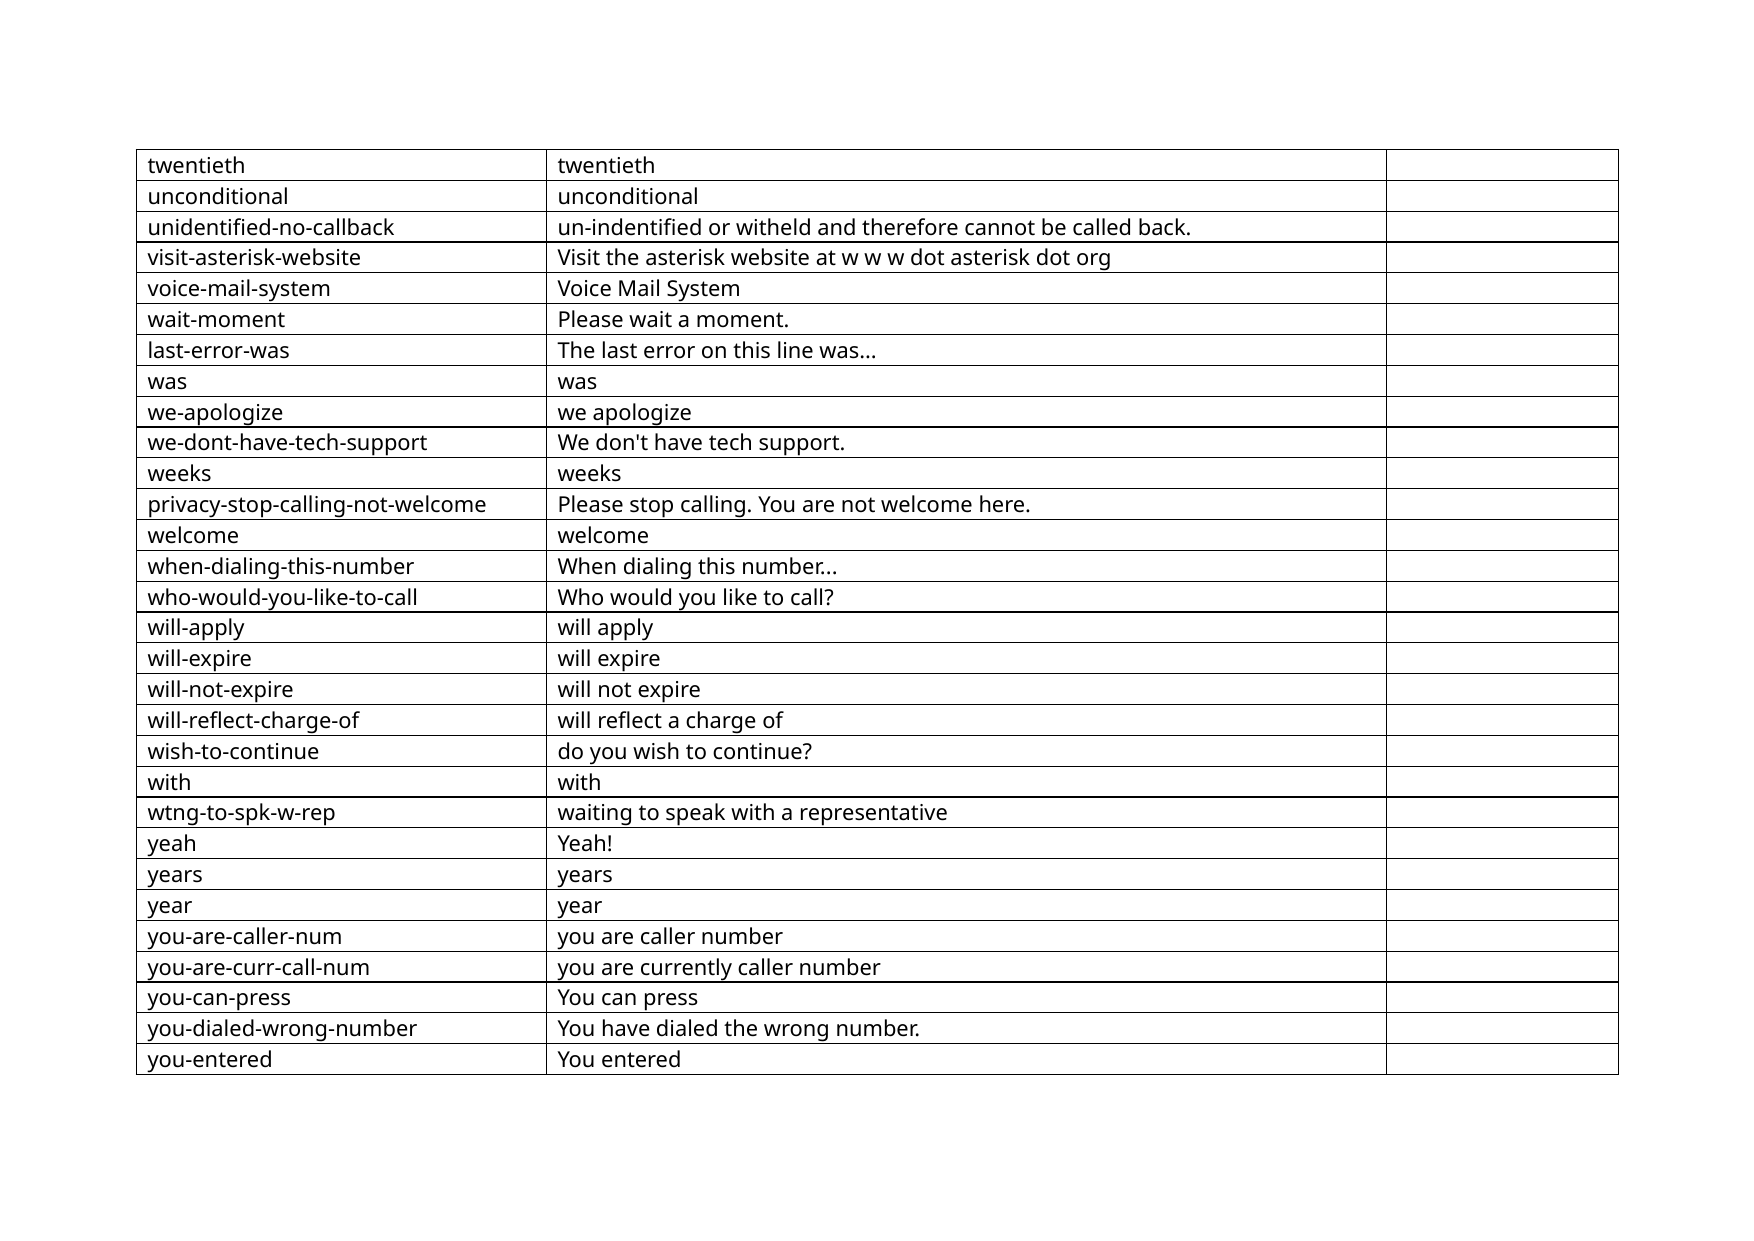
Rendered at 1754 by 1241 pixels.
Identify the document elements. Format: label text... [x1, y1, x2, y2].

table_cell You can press [547, 983, 1386, 1012]
table_cell unidentified-no-callback [137, 212, 546, 241]
table_cell last-error-was [137, 335, 546, 365]
table_cell waiting to speak with a representative [547, 798, 1386, 827]
table_cell Who would you like to call? [547, 582, 1386, 611]
table_cell will expire [547, 643, 1386, 673]
table_cell we-dont-have-tech-support [137, 428, 546, 457]
table_cell will-apply [137, 613, 546, 642]
table_cell Voice Mail System [547, 273, 1386, 303]
table_cell [1387, 859, 1618, 889]
table_cell [1387, 983, 1618, 1012]
table_cell will apply [547, 613, 1386, 642]
table_cell Please wait a moment. [547, 304, 1386, 334]
table_cell twentieth [547, 150, 1386, 180]
table_cell will reflect a charge of [547, 705, 1386, 735]
table_cell you-entered [137, 1044, 546, 1074]
table_cell you-can-press [137, 983, 546, 1012]
table_cell [1387, 366, 1618, 396]
table_cell [1387, 890, 1618, 920]
table_cell [1387, 1013, 1618, 1043]
table_cell Yeah! [547, 828, 1386, 858]
table_cell voice-mail-system [137, 273, 546, 303]
table_cell We don't have tech support. [547, 428, 1386, 457]
table_cell [1387, 828, 1618, 858]
table_cell year [547, 890, 1386, 920]
table_cell [1387, 397, 1618, 426]
table_cell with [547, 767, 1386, 796]
table_cell wtng-to-spk-w-rep [137, 798, 546, 827]
table_cell [1387, 582, 1618, 611]
table_cell when-dialing-this-number [137, 551, 546, 581]
table_cell When dialing this number... [547, 551, 1386, 581]
table_cell [1387, 921, 1618, 951]
table_cell [1387, 150, 1618, 180]
table_cell [1387, 243, 1618, 272]
table_cell you-are-caller-num [137, 921, 546, 951]
table_cell will-reflect-charge-of [137, 705, 546, 735]
table_cell [1387, 335, 1618, 365]
table_cell weeks [137, 458, 546, 488]
table_cell we-apologize [137, 397, 546, 426]
table_cell Please stop calling. You are not welcome here. [547, 489, 1386, 519]
table_cell twentieth [137, 150, 546, 180]
table_cell visit-asterisk-website [137, 243, 546, 272]
table_cell years [137, 859, 546, 889]
table_cell un-indentified or witheld and therefore cannot be called back. [547, 212, 1386, 241]
table_cell wait-moment [137, 304, 546, 334]
table_cell [1387, 643, 1618, 673]
table_cell You entered [547, 1044, 1386, 1074]
table_cell [1387, 428, 1618, 457]
table_cell years [547, 859, 1386, 889]
table_cell [1387, 705, 1618, 735]
table_cell unconditional [547, 181, 1386, 211]
table_cell welcome [547, 520, 1386, 550]
table_cell who-would-you-like-to-call [137, 582, 546, 611]
table_cell year [137, 890, 546, 920]
table_cell we apologize [547, 397, 1386, 426]
table_cell [1387, 304, 1618, 334]
table_cell was [547, 366, 1386, 396]
table_cell [1387, 736, 1618, 766]
table_cell yeah [137, 828, 546, 858]
table_cell will-expire [137, 643, 546, 673]
table_cell you-dialed-wrong-number [137, 1013, 546, 1043]
table_cell you are currently caller number [547, 952, 1386, 981]
table_cell [1387, 1044, 1618, 1074]
table_cell [1387, 458, 1618, 488]
table_cell [1387, 273, 1618, 303]
table_cell will-not-expire [137, 674, 546, 704]
table_cell [1387, 767, 1618, 796]
table_cell You have dialed the wrong number. [547, 1013, 1386, 1043]
table_cell [1387, 551, 1618, 581]
table_cell with [137, 767, 546, 796]
table_cell The last error on this line was... [547, 335, 1386, 365]
table_cell was [137, 366, 546, 396]
table_cell [1387, 489, 1618, 519]
table_cell privacy-stop-calling-not-welcome [137, 489, 546, 519]
table_cell weeks [547, 458, 1386, 488]
table_cell [1387, 181, 1618, 211]
table_cell [1387, 212, 1618, 241]
table_cell Visit the asterisk website at w w w dot asterisk dot org [547, 243, 1386, 272]
table_cell wish-to-continue [137, 736, 546, 766]
table_cell welcome [137, 520, 546, 550]
table_cell do you wish to continue? [547, 736, 1386, 766]
table_cell you-are-curr-call-num [137, 952, 546, 981]
table_cell you are caller number [547, 921, 1386, 951]
table_cell [1387, 674, 1618, 704]
table_cell unconditional [137, 181, 546, 211]
table_cell [1387, 952, 1618, 981]
table_cell [1387, 520, 1618, 550]
table_cell [1387, 613, 1618, 642]
table_cell [1387, 798, 1618, 827]
table_cell will not expire [547, 674, 1386, 704]
